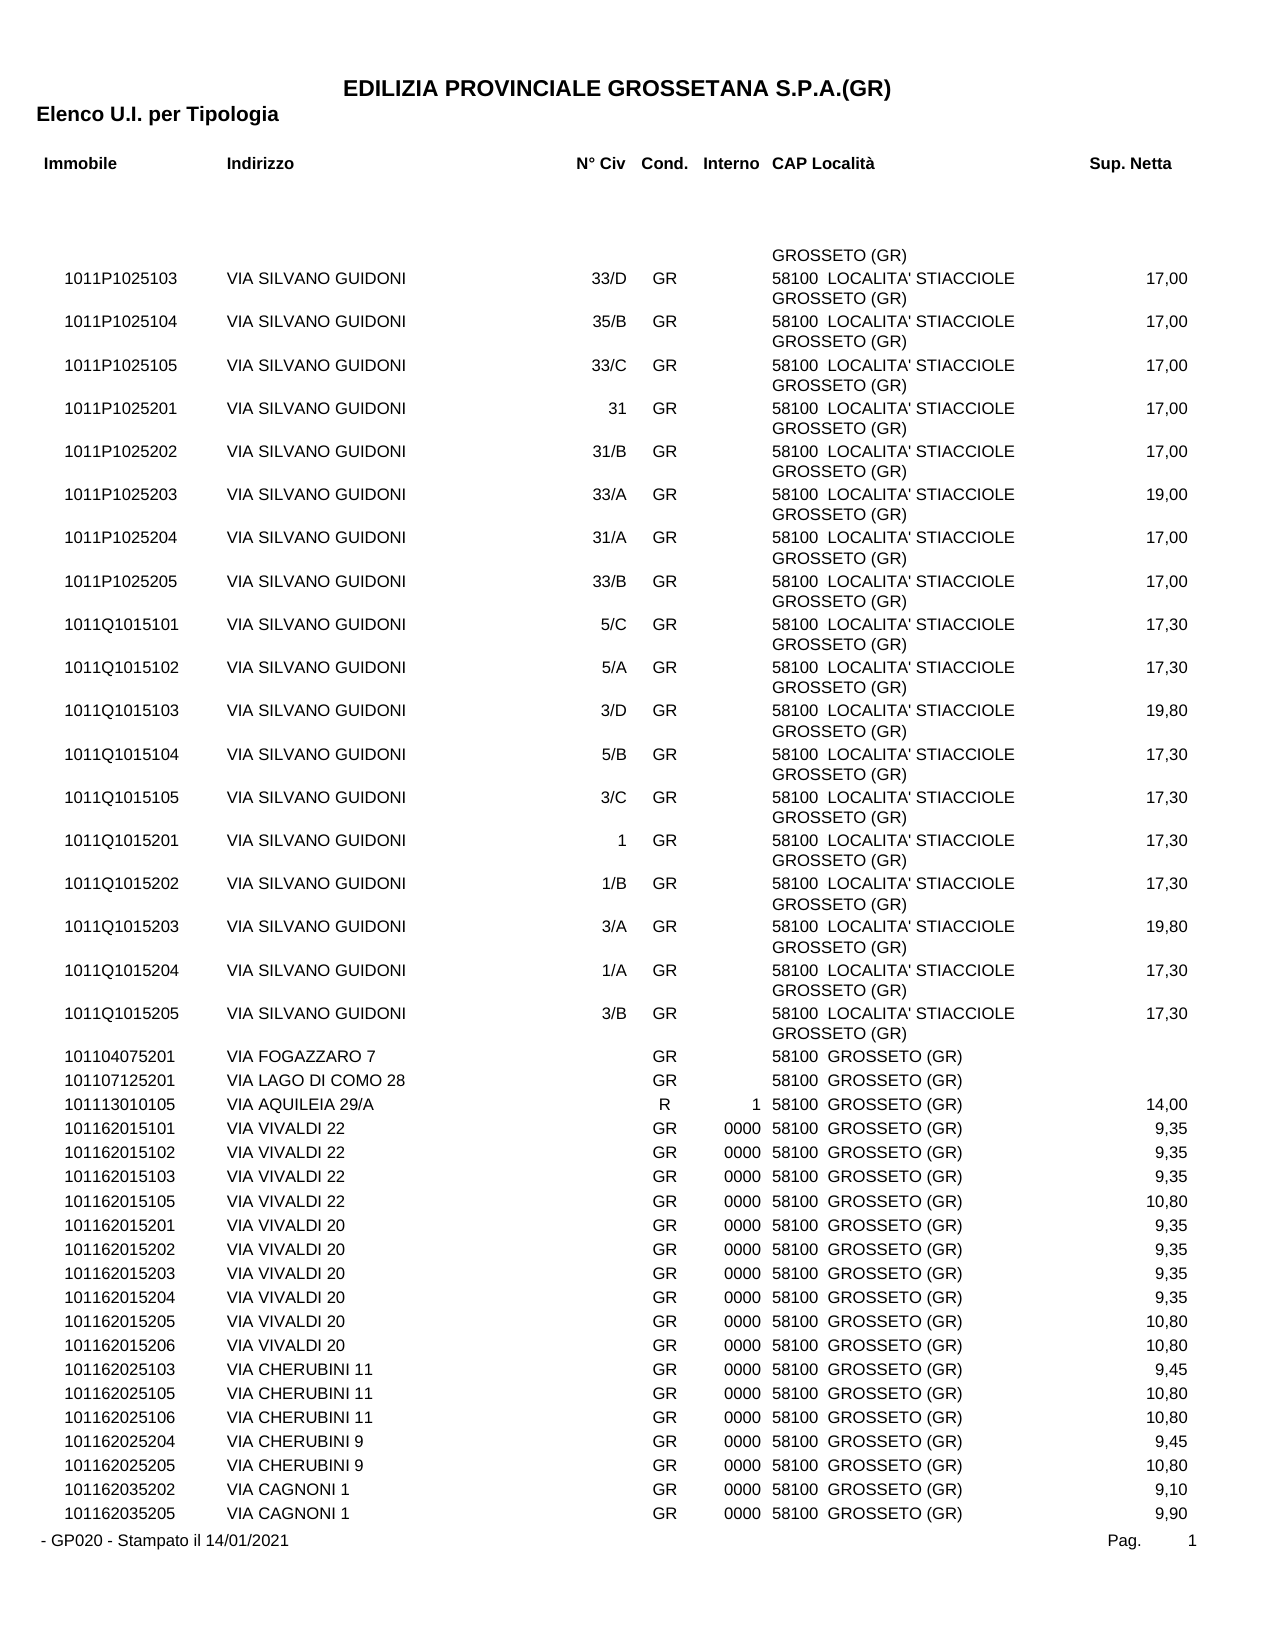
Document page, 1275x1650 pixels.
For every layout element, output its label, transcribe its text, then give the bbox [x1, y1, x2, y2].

text GROSSETO (GR) [25, 592, 1250, 611]
text 1011P1025201 VIA SILVANO GUIDONI 31 GR 58100 LOCALITA' STIACCIOLE 17,00 [25, 395, 1250, 419]
text GROSSETO (GR) [25, 678, 1250, 697]
text 101162035205 VIA CAGNONI 1 GR 0000 58100 GROSSETO (GR) 9,90 [25, 1500, 1250, 1524]
text 1011P1025203 VIA SILVANO GUIDONI 33/A GR 58100 LOCALITA' STIACCIOLE 19,00 [25, 481, 1250, 505]
text 1011Q1015104 VIA SILVANO GUIDONI 5/B GR 58100 LOCALITA' STIACCIOLE 17,30 [25, 741, 1250, 764]
text 101162015205 VIA VIVALDI 20 GR 0000 58100 GROSSETO (GR) 10,80 [25, 1308, 1250, 1332]
text GROSSETO (GR) [25, 419, 1250, 438]
text GROSSETO (GR) [25, 376, 1250, 395]
text 101162025205 VIA CHERUBINI 9 GR 0000 58100 GROSSETO (GR) 10,80 [25, 1452, 1250, 1476]
text 1011Q1015203 VIA SILVANO GUIDONI 3/A GR 58100 LOCALITA' STIACCIOLE 19,80 [25, 913, 1250, 937]
text GROSSETO (GR) [25, 462, 1250, 481]
text 1011P1025204 VIA SILVANO GUIDONI 31/A GR 58100 LOCALITA' STIACCIOLE 17,00 [25, 524, 1250, 548]
text GROSSETO (GR) [25, 1024, 1250, 1043]
text 101162015204 VIA VIVALDI 20 GR 0000 58100 GROSSETO (GR) 9,35 [25, 1284, 1250, 1308]
text 101162025105 VIA CHERUBINI 11 GR 0000 58100 GROSSETO (GR) 10,80 [25, 1380, 1250, 1404]
text 101162015203 VIA VIVALDI 20 GR 0000 58100 GROSSETO (GR) 9,35 [25, 1260, 1250, 1284]
text 1011P1025103 VIA SILVANO GUIDONI 33/D GR 58100 LOCALITA' STIACCIOLE 17,00 [25, 265, 1250, 289]
text 101162025103 VIA CHERUBINI 11 GR 0000 58100 GROSSETO (GR) 9,45 [25, 1356, 1250, 1380]
text GROSSETO (GR) [25, 981, 1250, 1000]
text 1011P1025202 VIA SILVANO GUIDONI 31/B GR 58100 LOCALITA' STIACCIOLE 17,00 [25, 438, 1250, 462]
text 101162015105 VIA VIVALDI 22 GR 0000 58100 GROSSETO (GR) 10,80 [25, 1187, 1250, 1212]
text GROSSETO (GR) [25, 937, 1250, 957]
text 101162015201 VIA VIVALDI 20 GR 0000 58100 GROSSETO (GR) 9,35 [25, 1212, 1250, 1236]
text GROSSETO (GR) [25, 764, 1250, 784]
text 101107125201 VIA LAGO DI COMO 28 GR 58100 GROSSETO (GR) [25, 1067, 1250, 1091]
text GROSSETO (GR) [25, 894, 1250, 913]
text 1011Q1015204 VIA SILVANO GUIDONI 1/A GR 58100 LOCALITA' STIACCIOLE 17,30 [25, 957, 1250, 981]
text GROSSETO (GR) [25, 289, 1250, 308]
text 101162015102 VIA VIVALDI 22 GR 0000 58100 GROSSETO (GR) 9,35 [25, 1139, 1250, 1163]
text GROSSETO (GR) [25, 332, 1250, 351]
text 101162015206 VIA VIVALDI 20 GR 0000 58100 GROSSETO (GR) 10,80 [25, 1332, 1250, 1356]
text 1011P1025104 VIA SILVANO GUIDONI 35/B GR 58100 LOCALITA' STIACCIOLE 17,00 [25, 308, 1250, 332]
text 101162015101 VIA VIVALDI 22 GR 0000 58100 GROSSETO (GR) 9,35 [25, 1115, 1250, 1139]
text 101104075201 VIA FOGAZZARO 7 GR 58100 GROSSETO (GR) [25, 1043, 1250, 1067]
text 1011Q1015103 VIA SILVANO GUIDONI 3/D GR 58100 LOCALITA' STIACCIOLE 19,80 [25, 697, 1250, 721]
text GROSSETO (GR) [25, 548, 1250, 568]
text 1011P1025205 VIA SILVANO GUIDONI 33/B GR 58100 LOCALITA' STIACCIOLE 17,00 [25, 568, 1250, 592]
text 101162015202 VIA VIVALDI 20 GR 0000 58100 GROSSETO (GR) 9,35 [25, 1236, 1250, 1260]
text 1011Q1015105 VIA SILVANO GUIDONI 3/C GR 58100 LOCALITA' STIACCIOLE 17,30 [25, 784, 1250, 808]
text GROSSETO (GR) [25, 635, 1250, 654]
text 101162025106 VIA CHERUBINI 11 GR 0000 58100 GROSSETO (GR) 10,80 [25, 1404, 1250, 1428]
text 101162015103 VIA VIVALDI 22 GR 0000 58100 GROSSETO (GR) 9,35 [25, 1163, 1250, 1187]
text 1011P1025105 VIA SILVANO GUIDONI 33/C GR 58100 LOCALITA' STIACCIOLE 17,00 [25, 351, 1250, 376]
text 101113010105 VIA AQUILEIA 29/A R 1 58100 GROSSETO (GR) 14,00 [25, 1091, 1250, 1115]
text 1011Q1015101 VIA SILVANO GUIDONI 5/C GR 58100 LOCALITA' STIACCIOLE 17,30 [25, 611, 1250, 635]
text GROSSETO (GR) [25, 505, 1250, 524]
text 1011Q1015102 VIA SILVANO GUIDONI 5/A GR 58100 LOCALITA' STIACCIOLE 17,30 [25, 654, 1250, 678]
text 1011Q1015205 VIA SILVANO GUIDONI 3/B GR 58100 LOCALITA' STIACCIOLE 17,30 [25, 1000, 1250, 1024]
text 101162025204 VIA CHERUBINI 9 GR 0000 58100 GROSSETO (GR) 9,45 [25, 1428, 1250, 1452]
text 1011Q1015202 VIA SILVANO GUIDONI 1/B GR 58100 LOCALITA' STIACCIOLE 17,30 [25, 870, 1250, 894]
text GROSSETO (GR) [25, 246, 1250, 265]
text GROSSETO (GR) [25, 851, 1250, 870]
text GROSSETO (GR) [25, 808, 1250, 827]
text 1011Q1015201 VIA SILVANO GUIDONI 1 GR 58100 LOCALITA' STIACCIOLE 17,30 [25, 827, 1250, 851]
text GROSSETO (GR) [25, 721, 1250, 741]
text 101162035202 VIA CAGNONI 1 GR 0000 58100 GROSSETO (GR) 9,10 [25, 1476, 1250, 1500]
